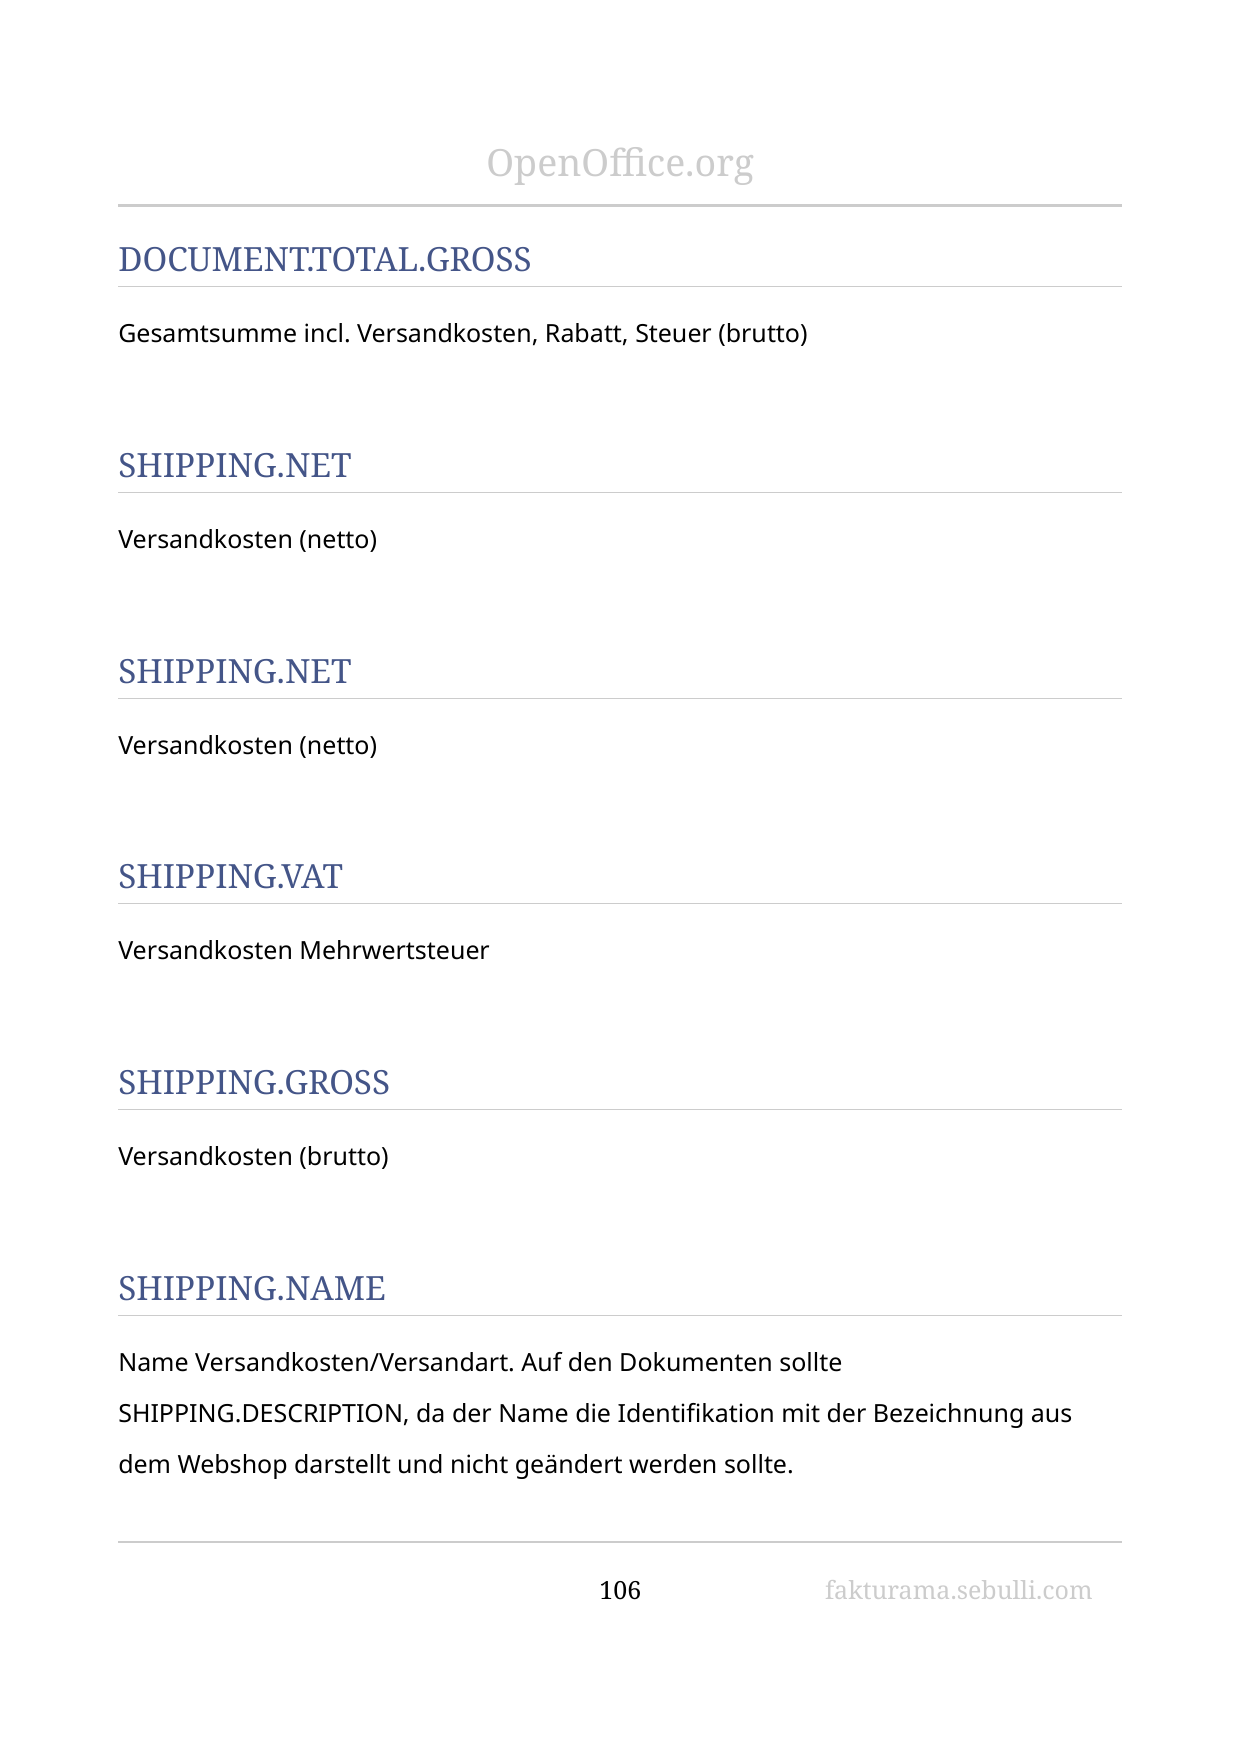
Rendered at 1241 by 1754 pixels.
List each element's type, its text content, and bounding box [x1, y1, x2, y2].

subtitle SHIPPING.NAME [118, 1265, 1122, 1315]
text Versandkosten Mehrwertsteuer [118, 933, 1122, 967]
text Gesamtsumme incl. Versandkosten, Rabatt, Steuer (brutto) [118, 316, 1122, 350]
subtitle DOCUMENT.TOTAL.GROSS [118, 236, 1122, 286]
subtitle SHIPPING.VAT [118, 853, 1122, 903]
text Versandkosten (netto) [118, 727, 1122, 761]
text Versandkosten (brutto) [118, 1139, 1122, 1173]
text Name Versandkosten/Versandart. Auf den Dokumenten sollte SHIPPING.DESCRIPTION, da der Name die Identifikation mit der Bezeichnung aus dem Webshop darstellt und nicht geändert werden sollte. [118, 1344, 1122, 1481]
subtitle SHIPPING.NET [118, 648, 1122, 698]
subtitle SHIPPING.NET [118, 442, 1122, 492]
text Versandkosten (netto) [118, 522, 1122, 556]
subtitle SHIPPING.GROSS [118, 1059, 1122, 1109]
